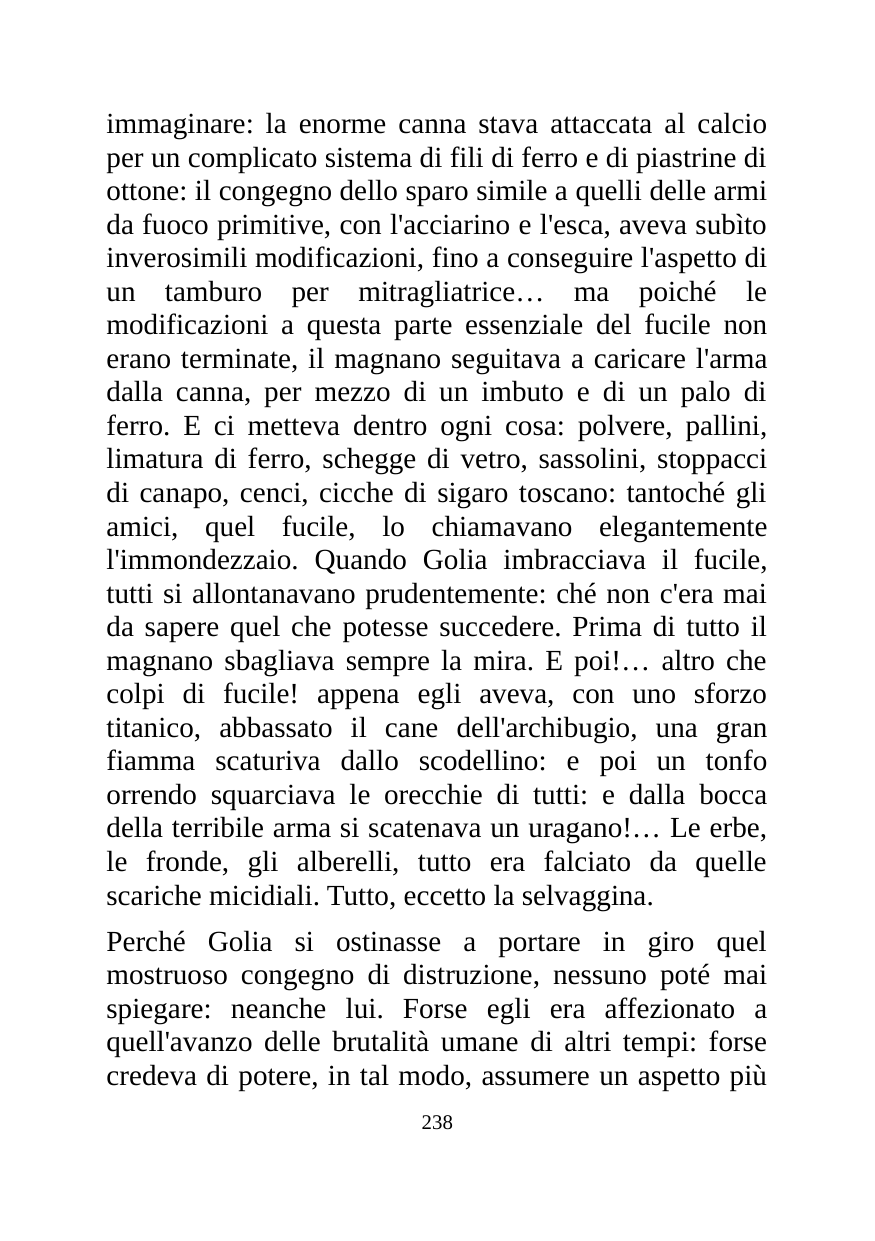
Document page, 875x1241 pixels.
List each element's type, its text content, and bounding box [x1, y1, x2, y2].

text immaginare: la enorme canna stava attaccata al calcio per un complicato sistema di fili di ferro e di piastrine di ottone: il congegno dello sparo simile a quelli delle armi da fuoco primitive, con l'acciarino e l'esca, aveva subìto inverosimili modificazioni, fino a conseguire l'aspetto di un tamburo per mitragliatrice… ma poiché le modificazioni a questa parte essenziale del fucile non erano terminate, il magnano seguitava a caricare l'arma dalla canna, per mezzo di un imbuto e di un palo di ferro. E ci metteva dentro ogni cosa: polvere, pallini, limatura di ferro, schegge di vetro, sassolini, stoppacci di canapo, cenci, cicche di sigaro toscano: tantoché gli amici, quel fucile, lo chiamavano elegantemente l'immondezzaio. Quando Golia imbracciava il fucile, tutti si allontanavano prudentemente: ché non c'era mai da sapere quel che potesse succedere. Prima di tutto il magnano sbagliava sempre la mira. E poi!… altro che colpi di fucile! appena egli aveva, con uno sforzo titanico, abbassato il cane dell'archibugio, una gran fiamma scaturiva dallo scodellino: e poi un tonfo orrendo squarciava le orecchie di tutti: e dalla bocca della terribile arma si scatenava un uragano!… Le erbe, le fronde, gli alberelli, tutto era falciato da quelle scariche micidiali. Tutto, eccetto la selvaggina. [106, 106, 768, 911]
text Perché Golia si ostinasse a portare in giro quel mostruoso congegno di distruzione, nessuno poté mai spiegare: neanche lui. Forse egli era affezionato a quell'avanzo delle brutalità umane di altri tempi: forse credeva di potere, in tal modo, assumere un aspetto più [106, 924, 768, 1091]
